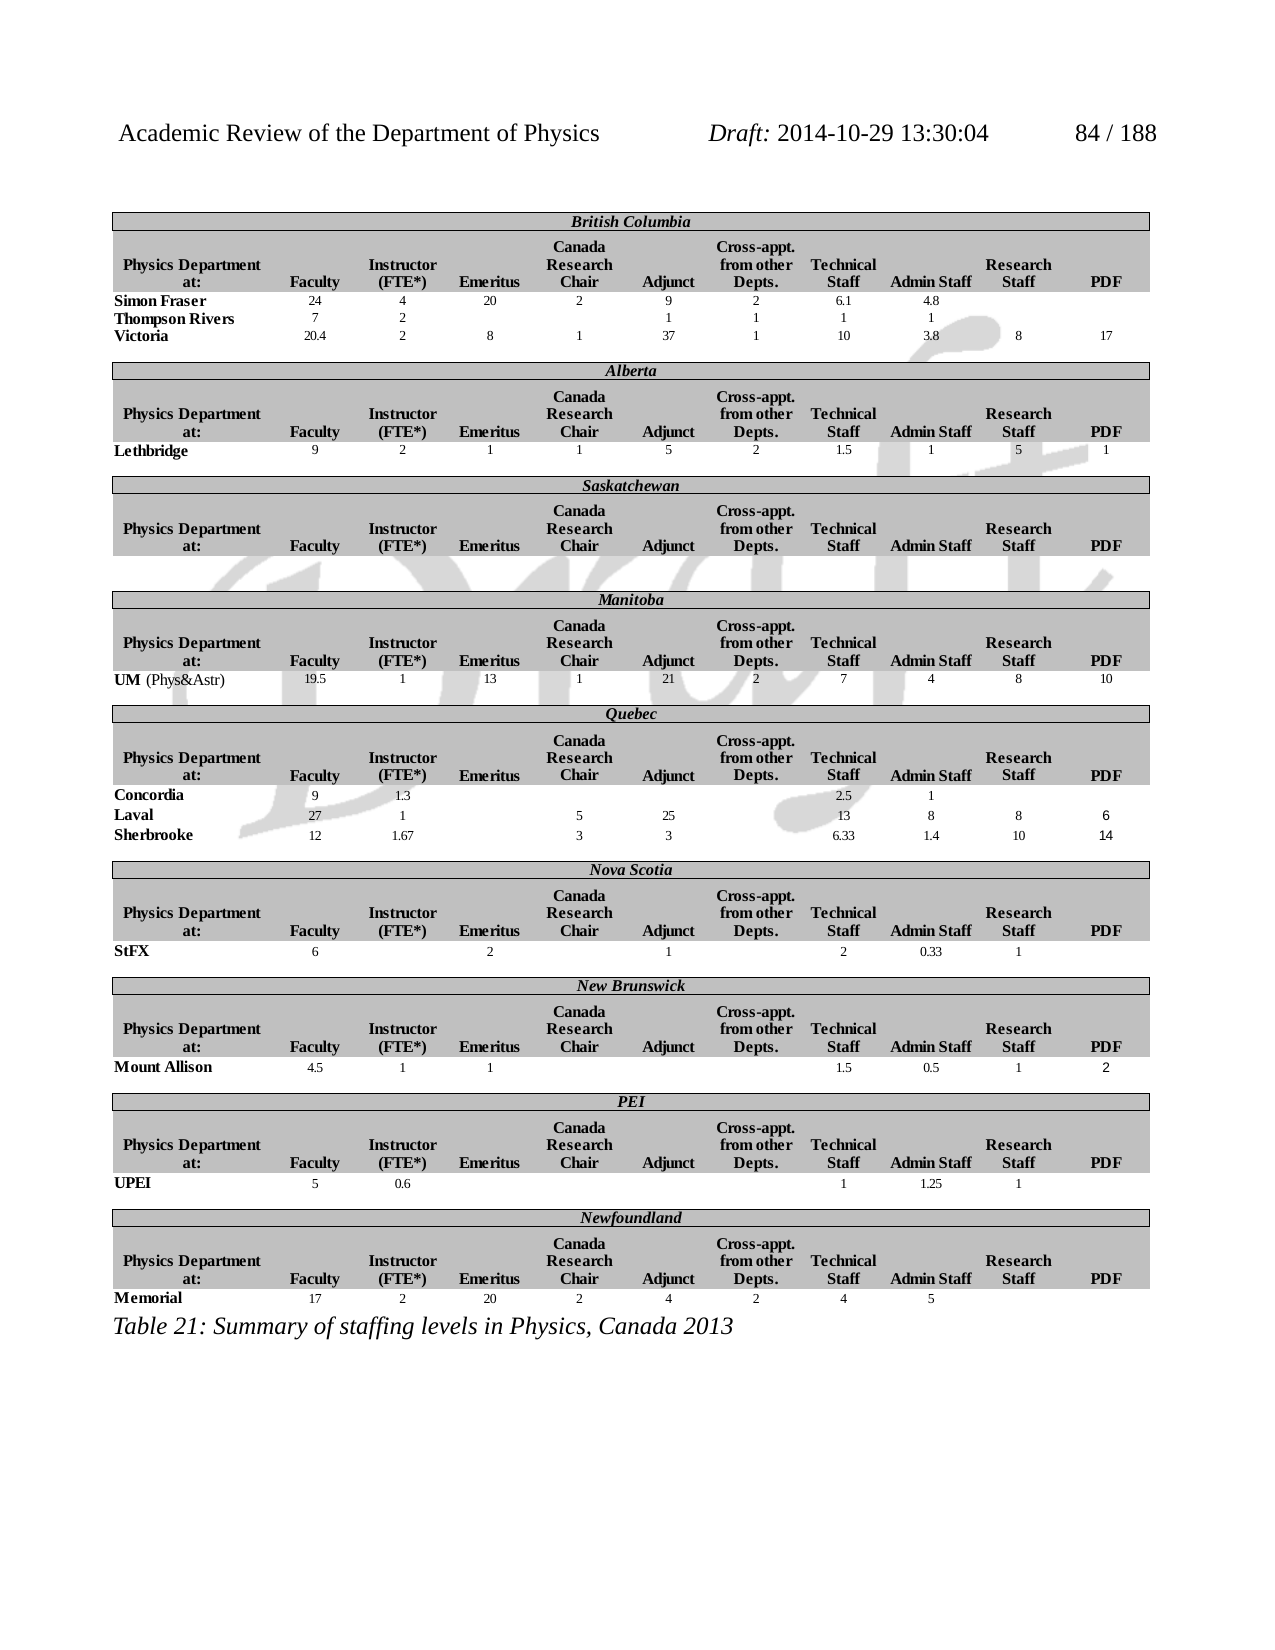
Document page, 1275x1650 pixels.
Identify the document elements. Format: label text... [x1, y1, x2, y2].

text Table 21: Summary of staffing levels in Physics, Canada 2013 [112, 213, 1162, 1339]
picture [118, 1339, 1157, 1532]
picture [118, 118, 1157, 213]
